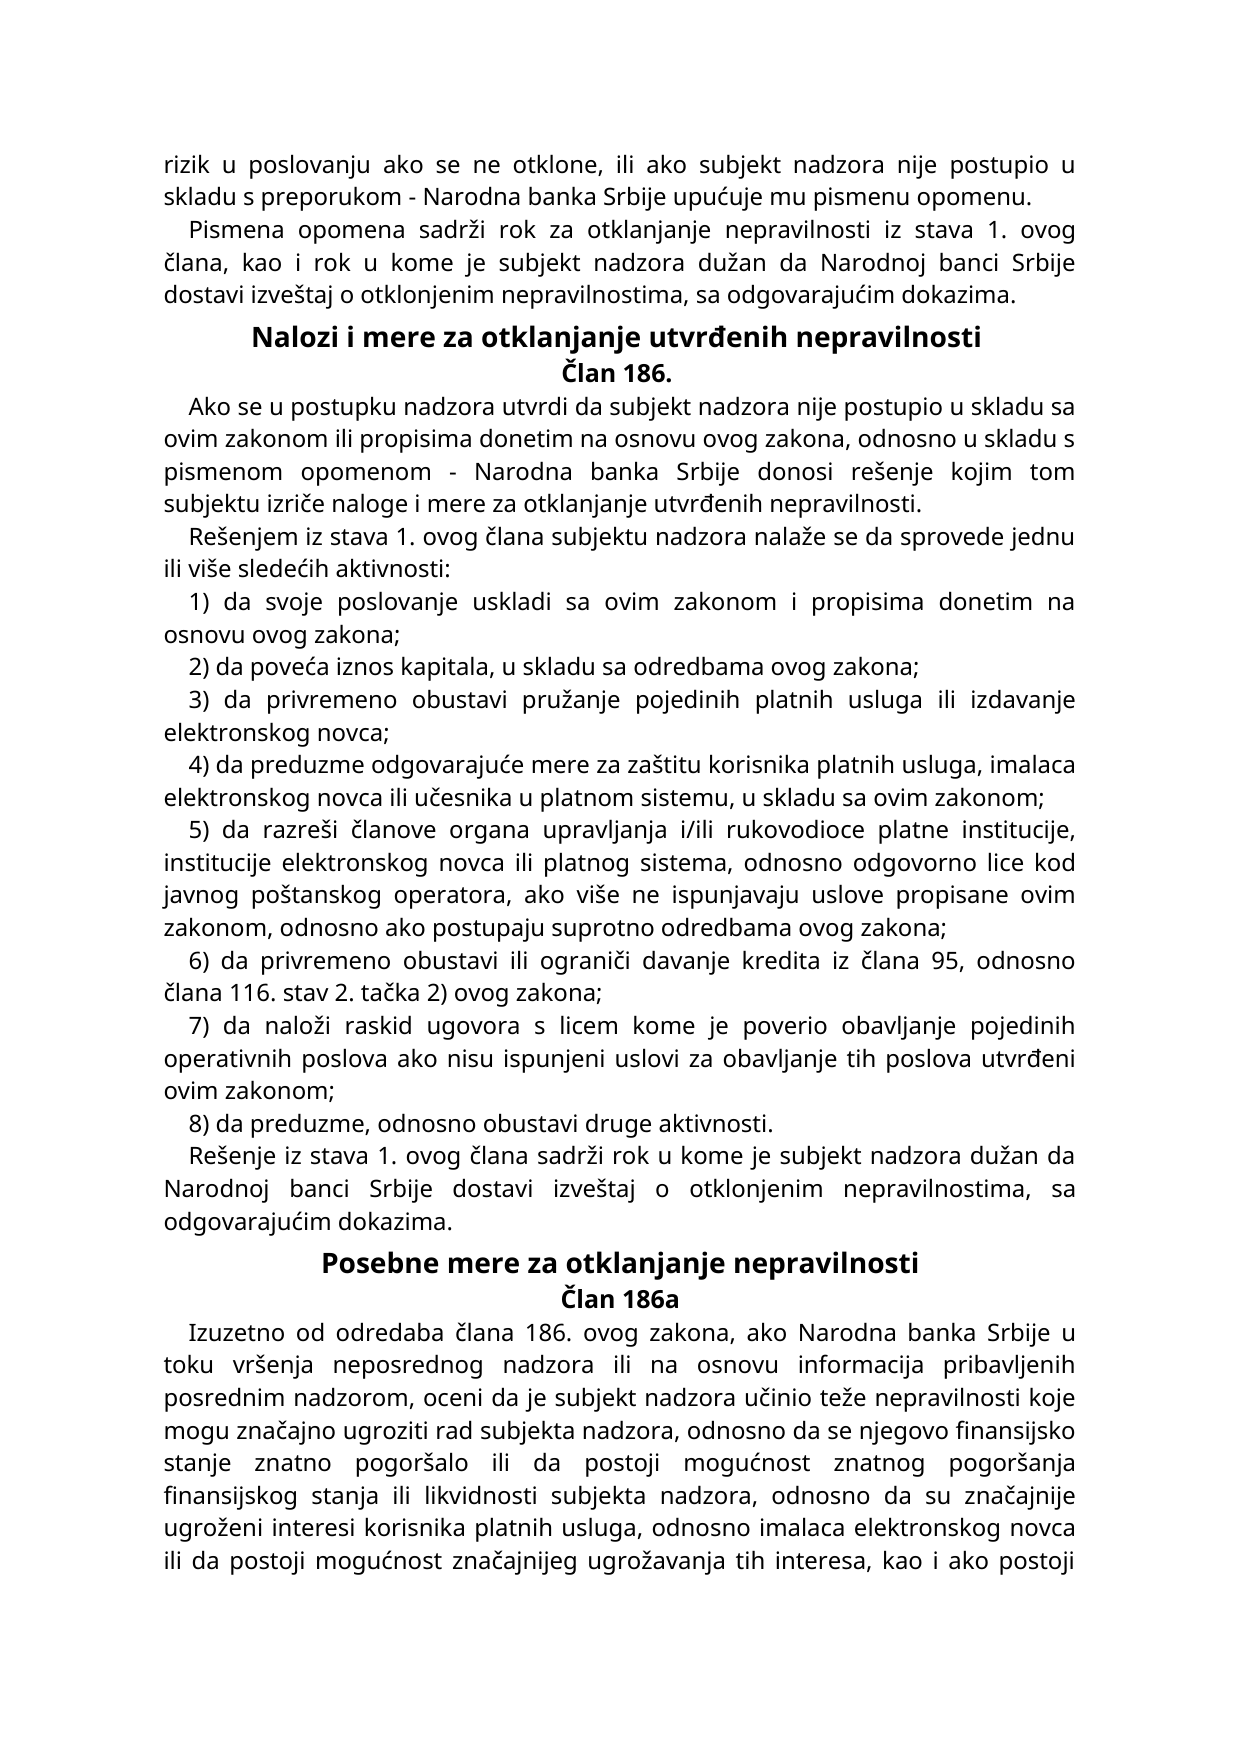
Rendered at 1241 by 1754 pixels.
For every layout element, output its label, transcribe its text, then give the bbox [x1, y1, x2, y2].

text 8) da preduzme, odnosno obustavi druge aktivnosti. [163, 1107, 1077, 1139]
text 2) da poveća iznos kapitala, u skladu sa odredbama ovog zakona; [163, 650, 1077, 683]
text Član 186a [148, 1282, 1093, 1316]
text Posebne mere za otklanjanje nepravilnosti [148, 1243, 1093, 1282]
text 3) da privremeno obustavi pružanje pojedinih platnih usluga ili izdavanje elektronskog novca; [163, 683, 1077, 748]
text Član 186. [148, 355, 1093, 389]
text Izuzetno od odredaba člana 186. ovog zakona, ako Narodna banka Srbije u toku vršenja neposrednog nadzora ili na osnovu informacija pribavljenih posrednim nadzorom, oceni da je subjekt nadzora učinio teže nepravilnosti koje mogu značajno ugroziti rad subjekta nadzora, odnosno da se njegovo finansijsko stanje znatno pogoršalo ili da postoji mogućnost znatnog pogoršanja finansijskog stanja ili likvidnosti subjekta nadzora, odnosno da su značajnije ugroženi interesi korisnika platnih usluga, odnosno imalaca elektronskog novca ili da postoji mogućnost značajnijeg ugrožavanja tih interesa, kao i ako postoji [163, 1316, 1077, 1576]
text 6) da privremeno obustavi ili ograniči davanje kredita iz člana 95, odnosno člana 116. stav 2. tačka 2) ovog zakona; [163, 943, 1077, 1009]
text 5) da razreši članove organa upravljanja i/ili rukovodioce platne institucije, institucije elektronskog novca ili platnog sistema, odnosno odgovorno lice kod javnog poštanskog operatora, ako više ne ispunjavaju uslove propisane ovim zakonom, odnosno ako postupaju suprotno odredbama ovog zakona; [163, 813, 1077, 943]
text Ako se u postupku nadzora utvrdi da subjekt nadzora nije postupio u skladu sa ovim zakonom ili propisima donetim na osnovu ovog zakona, odnosno u skladu s pismenom opomenom - Narodna banka Srbije donosi rešenje kojim tom subjektu izriče naloge i mere za otklanjanje utvrđenih nepravilnosti. [163, 389, 1077, 520]
text Rešenje iz stava 1. ovog člana sadrži rok u kome je subjekt nadzora dužan da Narodnoj banci Srbije dostavi izveštaj o otklonjenim nepravilnostima, sa odgovarajućim dokazima. [163, 1139, 1077, 1237]
text 7) da naloži raskid ugovora s licem kome je poverio obavljanje pojedinih operativnih poslova ako nisu ispunjeni uslovi za obavljanje tih poslova utvrđeni ovim zakonom; [163, 1009, 1077, 1107]
text 1) da svoje poslovanje uskladi sa ovim zakonom i propisima donetim na osnovu ovog zakona; [163, 585, 1077, 650]
text Rešenjem iz stava 1. ovog člana subjektu nadzora nalaže se da sprovede jednu ili više sledećih aktivnosti: [163, 520, 1077, 585]
text Pismena opomena sadrži rok za otklanjanje nepravilnosti iz stava 1. ovog člana, kao i rok u kome je subjekt nadzora dužan da Narodnoj banci Srbije dostavi izveštaj o otklonjenim nepravilnostima, sa odgovarajućim dokazima. [163, 213, 1077, 311]
text rizik u poslovanju ako se ne otklone, ili ako subjekt nadzora nije postupio u skladu s preporukom - Narodna banka Srbije upućuje mu pismenu opomenu. [163, 148, 1077, 213]
text Nalozi i mere za otklanjanje utvrđenih nepravilnosti [148, 317, 1093, 355]
text 4) da preduzme odgovarajuće mere za zaštitu korisnika platnih usluga, imalaca elektronskog novca ili učesnika u platnom sistemu, u skladu sa ovim zakonom; [163, 748, 1077, 813]
